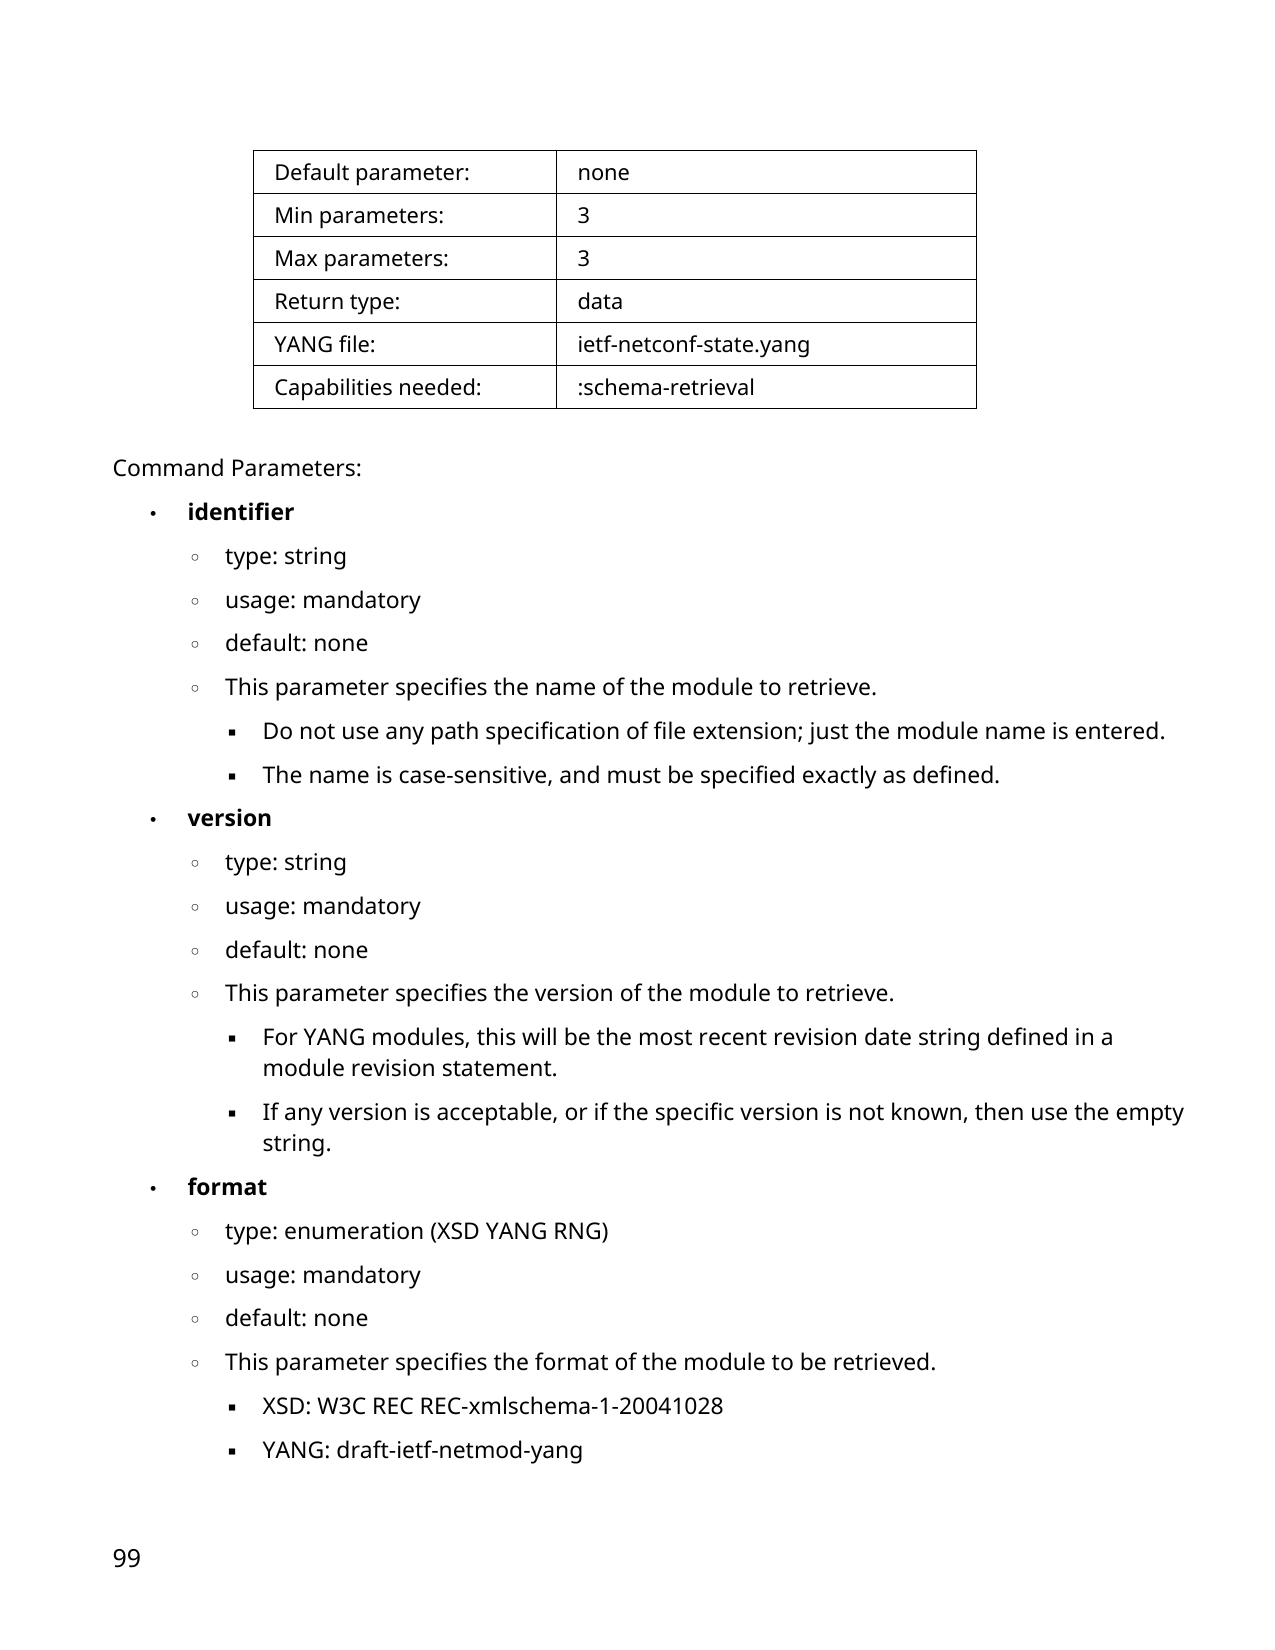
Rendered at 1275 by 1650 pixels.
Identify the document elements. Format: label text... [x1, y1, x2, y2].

list This parameter specifies the name of the module to retrieve. [187, 671, 1200, 702]
list If any version is acceptable, or if the specific version is not known, then use the empty string. [225, 1096, 1200, 1158]
list This parameter specifies the format of the module to be retrieved. [187, 1346, 1200, 1377]
list usage: mandatory [187, 1258, 1200, 1290]
table_cell 3 [557, 194, 976, 236]
list type: string [187, 846, 1200, 877]
list default: none [187, 1302, 1200, 1333]
text Command Parameters: [112, 452, 1200, 483]
list identifier [150, 496, 1200, 527]
list usage: mandatory [187, 890, 1200, 921]
table_cell :schema-retrieval [557, 366, 976, 407]
list For YANG modules, this will be the most recent revision date string defined in a module revision statement. [225, 1021, 1200, 1083]
list XSD: W3C REC REC-xmlschema-1-20041028 [225, 1390, 1200, 1421]
table_cell Capabilities needed: [254, 366, 556, 407]
list type: enumeration (XSD YANG RNG) [187, 1215, 1200, 1246]
table_cell Default parameter: [254, 151, 556, 193]
list default: none [187, 627, 1200, 658]
table_cell 3 [557, 237, 976, 279]
list YANG: draft-ietf-netmod-yang [225, 1433, 1200, 1465]
table_cell none [557, 151, 976, 193]
table_cell data [557, 280, 976, 322]
list type: string [187, 540, 1200, 571]
list This parameter specifies the version of the module to retrieve. [187, 977, 1200, 1008]
table_cell YANG file: [254, 323, 556, 364]
table_cell Min parameters: [254, 194, 556, 236]
table_cell ietf-netconf-state.yang [557, 323, 976, 364]
list The name is case-sensitive, and must be specified exactly as defined. [225, 758, 1200, 790]
table_cell Max parameters: [254, 237, 556, 279]
table_cell Return type: [254, 280, 556, 322]
list format [150, 1171, 1200, 1202]
list Do not use any path specification of file extension; just the module name is entered. [225, 715, 1200, 746]
list default: none [187, 933, 1200, 965]
list usage: mandatory [187, 583, 1200, 615]
list version [150, 802, 1200, 833]
